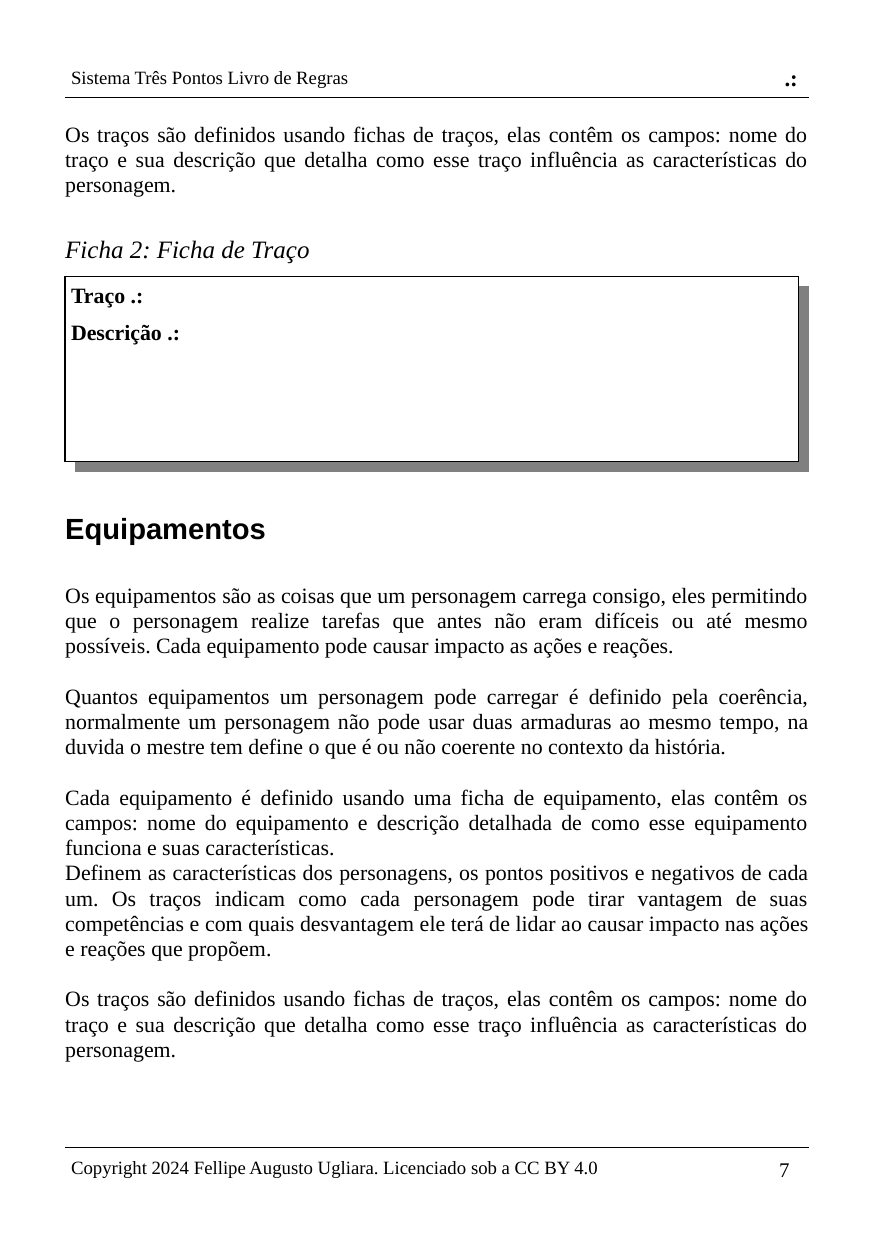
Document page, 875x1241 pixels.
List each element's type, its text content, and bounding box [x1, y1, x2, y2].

table_cell [66, 387, 798, 424]
subtitle Equipamentos [65, 512, 809, 545]
table_cell Descrição .: [66, 314, 196, 351]
text Definem as características dos personagens, os pontos positivos e negativos de cada um. Os traços indicam como cada personagem pode tirar vantagem de suas competências e com quais desvantagem ele terá de lidar ao causar impacto nas ações e reações que propõem. [65, 860, 809, 961]
table_cell [66, 351, 798, 387]
table_header [157, 277, 798, 314]
table_header Traço .: [66, 277, 157, 314]
text Os traços são definidos usando fichas de traços, elas contêm os campos: nome do traço e sua descrição que detalha como esse traço influência as características do personagem. [65, 122, 809, 197]
text Cada equipamento é definido usando uma ficha de equipamento, elas contêm os campos: nome do equipamento e descrição detalhada de como esse equipamento funciona e suas características. [65, 785, 809, 860]
table_cell [66, 424, 798, 461]
text Ficha 2: Ficha de Traço [65, 235, 809, 264]
text Quantos equipamentos um personagem pode carregar é definido pela coerência, normalmente um personagem não pode usar duas armaduras ao mesmo tempo, na duvida o mestre tem define o que é ou não coerente no contexto da história. [65, 684, 809, 759]
table_cell [196, 314, 798, 351]
text Os equipamentos são as coisas que um personagem carrega consigo, eles permitindo que o personagem realize tarefas que antes não eram difíceis ou até mesmo possíveis. Cada equipamento pode causar impacto as ações e reações. [65, 583, 809, 659]
text Os traços são definidos usando fichas de traços, elas contêm os campos: nome do traço e sua descrição que detalha como esse traço influência as características do personagem. [65, 986, 809, 1062]
